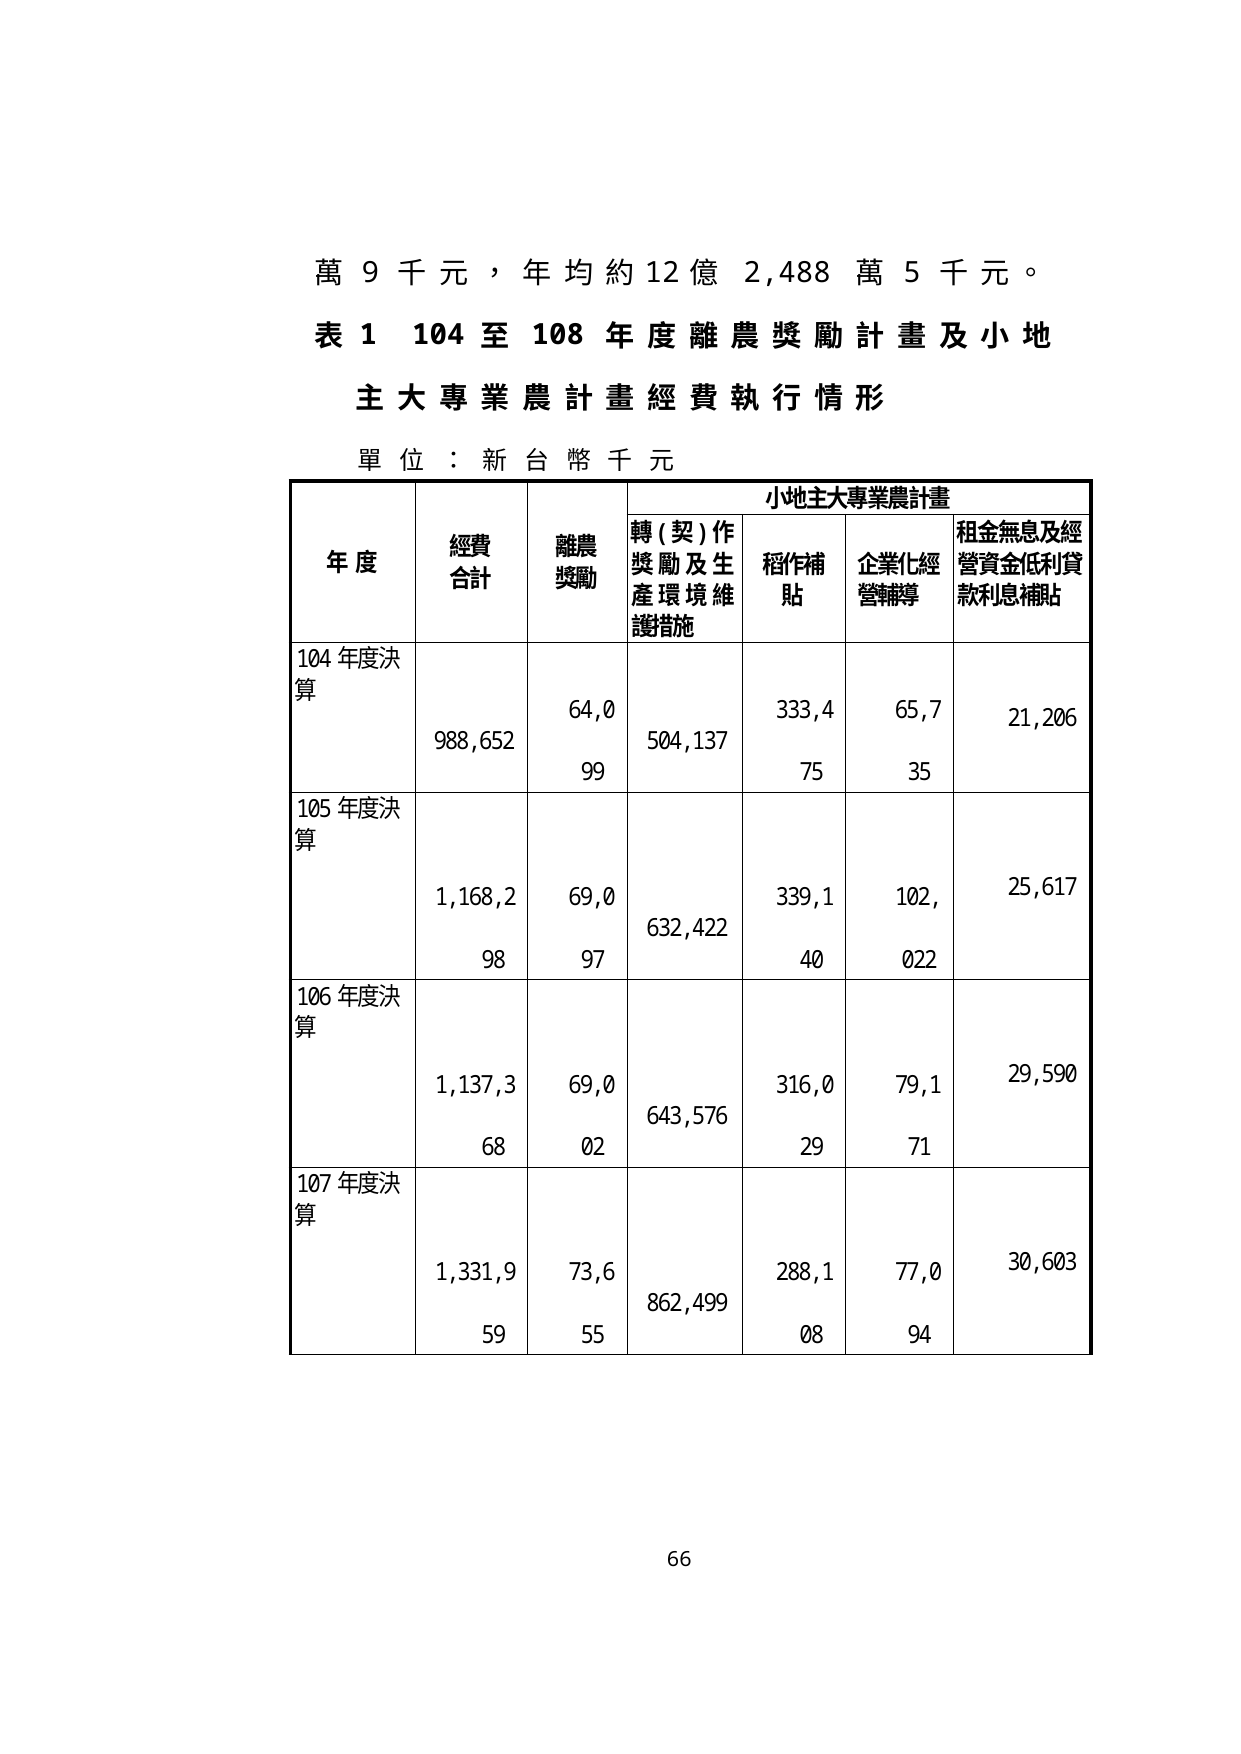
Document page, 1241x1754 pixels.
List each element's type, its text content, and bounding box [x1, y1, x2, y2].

table_cell 104年度決算 [292, 643, 415, 792]
table_cell 339,140 [743, 793, 845, 979]
table_cell 30,603 [954, 1168, 1089, 1354]
table_cell 316,029 [743, 980, 845, 1167]
table_cell 69,097 [528, 793, 627, 979]
table_cell 643,576 [628, 980, 742, 1167]
table_cell 轉(契)作獎勵及生產環境維護措施 [628, 515, 742, 642]
table_cell 107年度決算 [292, 1168, 415, 1354]
table_cell 105年度決算 [292, 793, 415, 979]
table_header 離農 獎勵 [528, 483, 627, 642]
table_cell 租金無息及經營資金低利貸款利息補貼 [954, 515, 1089, 642]
table_cell 1,331,959 [416, 1168, 527, 1354]
table_header 經費 合計 [416, 483, 527, 642]
table_cell 1,137,368 [416, 980, 527, 1167]
table_cell 102,022 [846, 793, 953, 979]
table_cell 333,475 [743, 643, 845, 792]
table_cell 862,499 [628, 1168, 742, 1354]
text 表1 104至108年度離農獎勵計畫及小地主大專業農計畫經費執行情形 單位：新台幣千元 [272, 292, 1058, 479]
table_cell 21,206 [954, 643, 1089, 792]
table_cell 77,094 [846, 1168, 953, 1354]
table_cell 632,422 [628, 793, 742, 979]
table_cell 69,002 [528, 980, 627, 1167]
table_cell 504,137 [628, 643, 742, 792]
text 萬9千元，年均約12億2,488萬5千元。 [271, 229, 1058, 292]
table_header 年 度 [292, 483, 415, 642]
table_cell 29,590 [954, 980, 1089, 1167]
table_header 小地主大專業農計畫 [628, 483, 1089, 514]
table_cell 288,108 [743, 1168, 845, 1354]
table_cell 64,099 [528, 643, 627, 792]
table_cell 106年度決算 [292, 980, 415, 1167]
table_cell 25,617 [954, 793, 1089, 979]
table_cell 65,735 [846, 643, 953, 792]
table_cell 稻作補貼 [743, 515, 845, 642]
table_cell 79,171 [846, 980, 953, 1167]
table_cell 73,655 [528, 1168, 627, 1354]
table_cell 988,652 [416, 643, 527, 792]
table_cell 1,168,298 [416, 793, 527, 979]
table_cell 企業化經營輔導 [846, 515, 953, 642]
